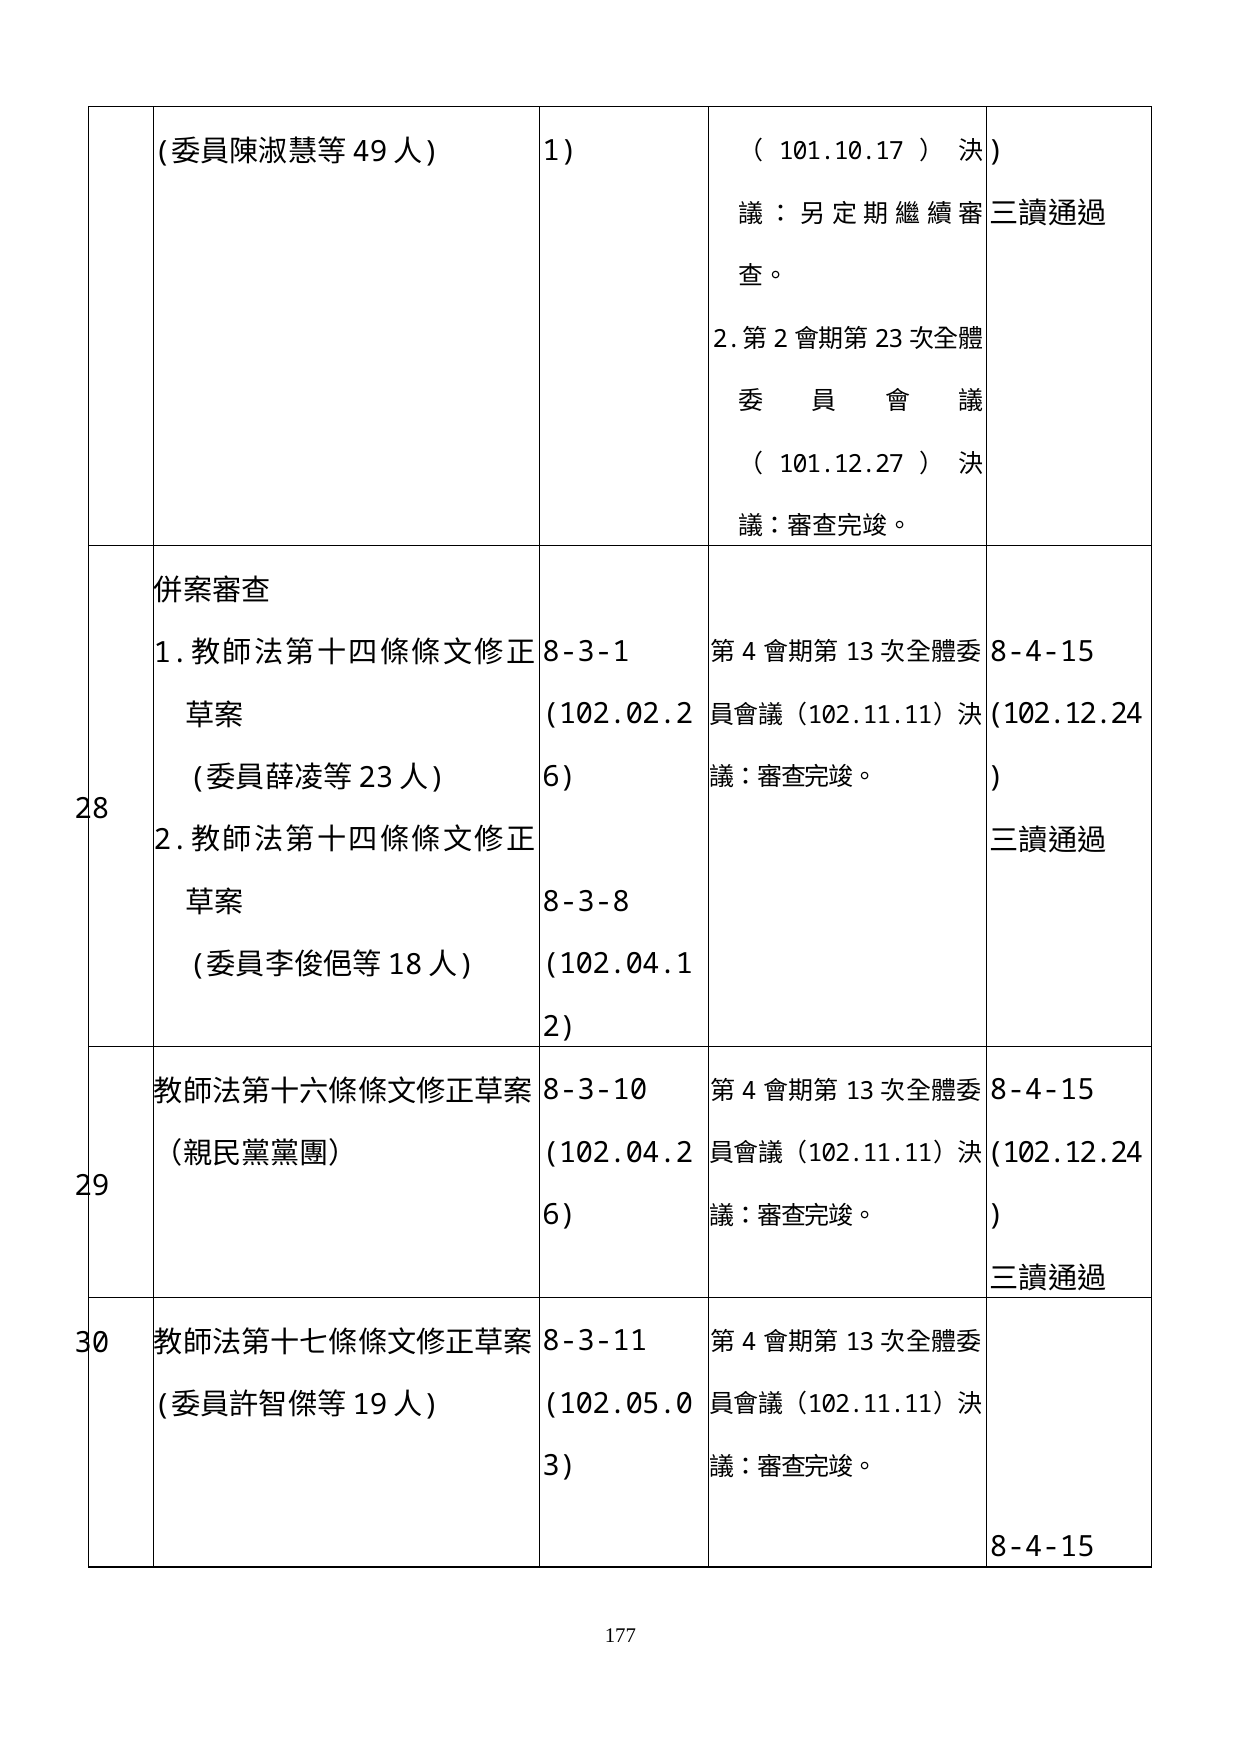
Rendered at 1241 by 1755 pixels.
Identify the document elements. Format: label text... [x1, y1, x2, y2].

table_cell 8-3-10 (102.04.26) [540, 1047, 708, 1297]
table_cell [89, 1047, 153, 1297]
table_cell （101.10.17）決議：另定期繼續審查。 2.第2會期第23次全體委員會議（101.12.27）決議：審查完竣。 [709, 107, 986, 544]
table_cell 併案審查 1.教師法第十四條條文修正草案 (委員薛凌等23人) 2.教師法第十四條條文修正草案 (委員李俊俋等18人) [154, 546, 539, 1046]
table_cell 教師法第十七條條文修正草案 (委員許智傑等19人) [154, 1298, 539, 1566]
table_cell 8-4-15 [987, 1298, 1151, 1566]
table_cell 8-3-11 (102.05.03) [540, 1298, 708, 1566]
table_cell [89, 546, 153, 1046]
table_cell 第4會期第13次全體委員會議（102.11.11）決議：審查完竣。 [709, 1298, 986, 1566]
table_cell 8-4-15 (102.12.24) 三讀通過 [987, 1047, 1151, 1297]
table_cell 教師法第十六條條文修正草案 （親民黨黨團） [154, 1047, 539, 1297]
table_cell 第4會期第13次全體委員會議（102.11.11）決議：審查完竣。 [709, 546, 986, 1046]
table_cell [89, 1298, 153, 1566]
table_cell 第4會期第13次全體委員會議（102.11.11）決議：審查完竣。 [709, 1047, 986, 1297]
table_cell ) 三讀通過 [987, 107, 1151, 544]
table_cell 1) [540, 107, 708, 544]
table_cell (委員陳淑慧等49人) [154, 107, 539, 544]
table_cell 8-4-15 (102.12.24) 三讀通過 [987, 546, 1151, 1046]
table_cell 8-3-1 (102.02.26) 8-3-8 (102.04.12) [540, 546, 708, 1046]
table_cell [89, 107, 153, 544]
